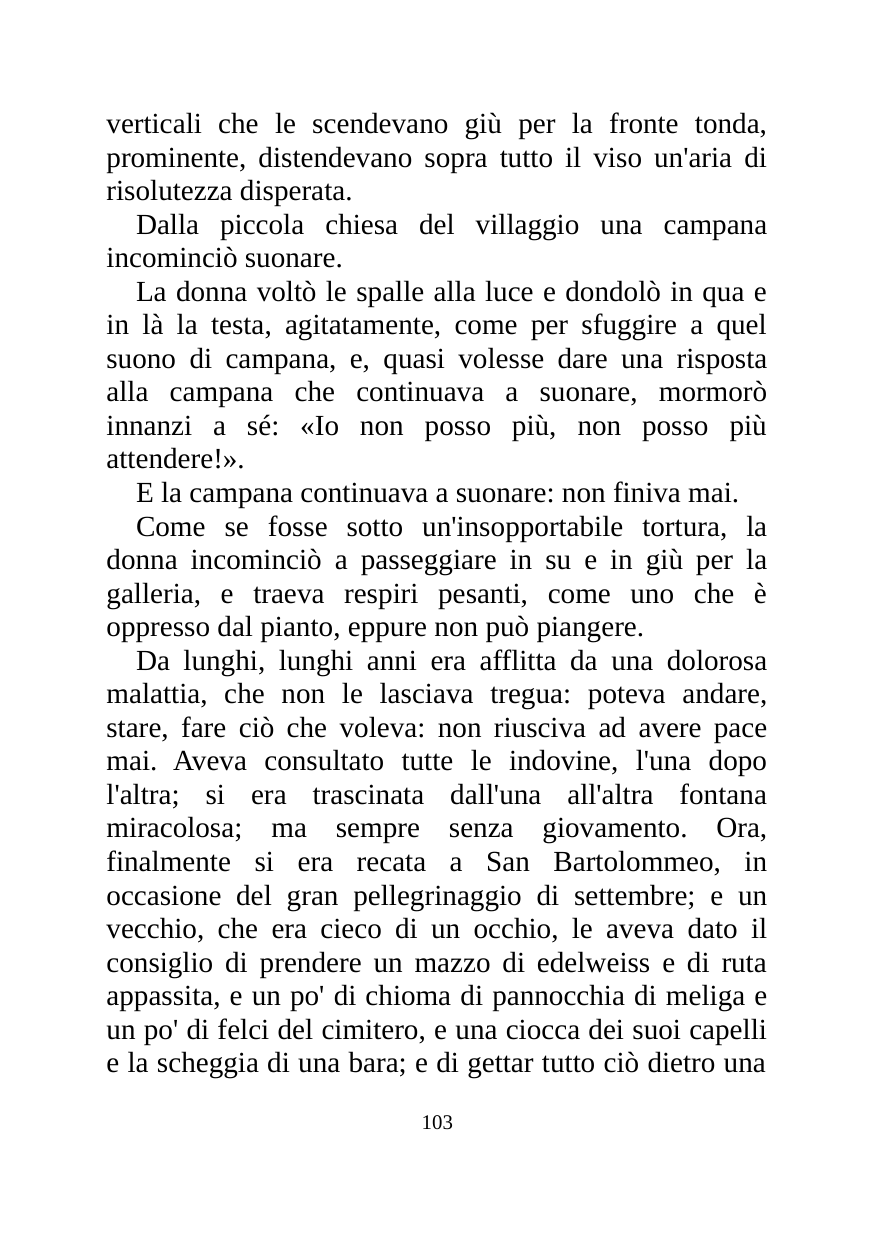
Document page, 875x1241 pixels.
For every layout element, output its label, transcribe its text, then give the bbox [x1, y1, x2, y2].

text Dalla piccola chiesa del villaggio una campana incominciò suonare. [106, 207, 768, 274]
text La donna voltò le spalle alla luce e dondolò in qua e in là la testa, agitatamente, come per sfuggire a quel suono di campana, e, quasi volesse dare una risposta alla campana che continuava a suonare, mormorò innanzi a sé: «Io non posso più, non posso più attendere!». [106, 274, 768, 475]
text Da lunghi, lunghi anni era afflitta da una dolorosa malattia, che non le lasciava tregua: poteva andare, stare, fare ciò che voleva: non riusciva ad avere pace mai. Aveva consultato tutte le indovine, l'una dopo l'altra; si era trascinata dall'una all'altra fontana miracolosa; ma sempre senza giovamento. Ora, finalmente si era recata a San Bartolommeo, in occasione del gran pellegrinaggio di settembre; e un vecchio, che era cieco di un occhio, le aveva dato il consiglio di prendere un mazzo di edelweiss e di ruta appassita, e un po' di chioma di pannocchia di meliga e un po' di felci del cimitero, e una ciocca dei suoi capelli e la scheggia di una bara; e di gettar tutto ciò dietro una [106, 643, 768, 1079]
text verticali che le scendevano giù per la fronte tonda, prominente, distendevano sopra tutto il viso un'aria di risolutezza disperata. [106, 106, 768, 207]
text Come se fosse sotto un'insopportabile tortura, la donna incominciò a passeggiare in su e in giù per la galleria, e traeva respiri pesanti, come uno che è oppresso dal pianto, eppure non può piangere. [106, 509, 768, 643]
text E la campana continuava a suonare: non finiva mai. [106, 475, 768, 509]
